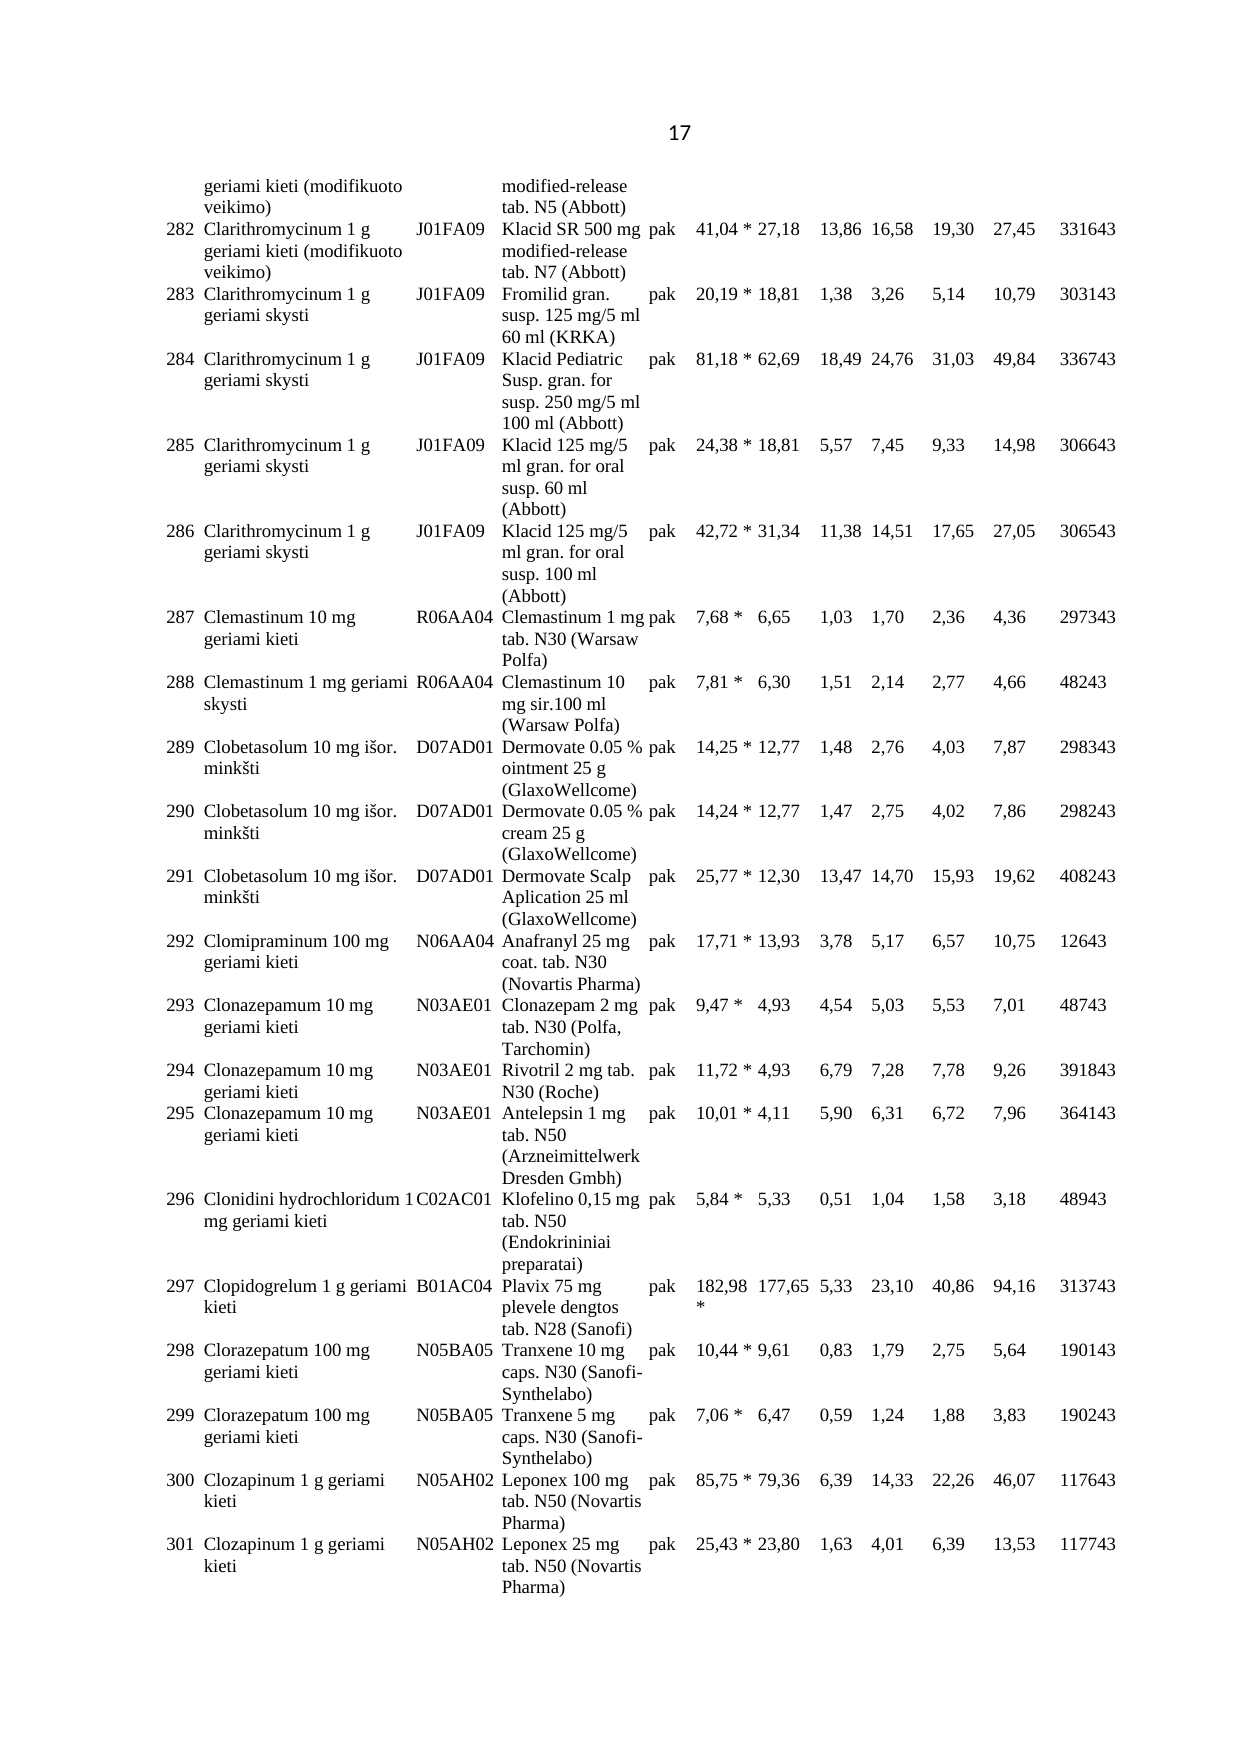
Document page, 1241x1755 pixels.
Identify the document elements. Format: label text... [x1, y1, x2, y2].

table_cell N05BA05 [416, 1404, 502, 1469]
table_cell N03AE01 [416, 994, 502, 1059]
table_cell 1,79 [871, 1339, 932, 1404]
table_cell 25,43 * [696, 1533, 758, 1598]
table_cell Klofelino 0,15 mg tab. N50 (Endokrininiai preparatai) [502, 1188, 648, 1274]
table_cell 42,72 * [696, 520, 758, 606]
table_cell J01FA09 [416, 348, 502, 434]
table_cell pak [649, 1404, 696, 1469]
table_cell 282 [166, 218, 203, 283]
table_cell 18,49 [820, 348, 871, 434]
table_cell 79,36 [758, 1469, 819, 1533]
table_cell Rivotril 2 mg tab. N30 (Roche) [502, 1059, 648, 1102]
table_cell 289 [166, 736, 203, 800]
table_cell 27,18 [758, 218, 819, 283]
table_cell 7,28 [871, 1059, 932, 1102]
table_cell 296 [166, 1188, 203, 1274]
table_cell 23,10 [871, 1275, 932, 1339]
table_cell 117643 [1060, 1469, 1127, 1533]
table_cell 0,51 [820, 1188, 871, 1274]
table_cell 1,51 [820, 671, 871, 736]
table_cell C02AC01 [416, 1188, 502, 1274]
table_cell 6,39 [820, 1469, 871, 1533]
table_cell Clorazepatum 100 mg geriami kieti [204, 1339, 416, 1404]
table_cell 290 [166, 800, 203, 865]
table_cell Antelepsin 1 mg tab. N50 (Arzneimittelwerk Dresden Gmbh) [502, 1102, 648, 1188]
table_cell 9,26 [993, 1059, 1059, 1102]
table_cell 1,48 [820, 736, 871, 800]
table_cell R06AA04 [416, 606, 502, 671]
table_cell pak [649, 671, 696, 736]
table_cell 7,01 [993, 994, 1059, 1059]
table_cell [820, 175, 871, 218]
table_cell 1,47 [820, 800, 871, 865]
table_cell [649, 175, 696, 218]
table_cell 190243 [1060, 1404, 1127, 1469]
table_cell 2,75 [932, 1339, 993, 1404]
table_cell Clopidogrelum 1 g geriami kieti [204, 1275, 416, 1339]
table_cell 17,71 * [696, 930, 758, 994]
table_cell 182,98 * [696, 1275, 758, 1339]
table_cell 301 [166, 1533, 203, 1598]
table_cell 4,93 [758, 994, 819, 1059]
table_cell 2,36 [932, 606, 993, 671]
table_cell 297343 [1060, 606, 1127, 671]
table_cell 18,81 [758, 283, 819, 347]
table_cell 5,84 * [696, 1188, 758, 1274]
table_cell 13,47 [820, 865, 871, 929]
table_cell 364143 [1060, 1102, 1127, 1188]
table_cell 11,72 * [696, 1059, 758, 1102]
table_cell pak [649, 1339, 696, 1404]
table_cell 6,31 [871, 1102, 932, 1188]
table_cell 40,86 [932, 1275, 993, 1339]
table_cell Clozapinum 1 g geriami kieti [204, 1469, 416, 1533]
table_cell 48943 [1060, 1188, 1127, 1274]
table_cell 7,96 [993, 1102, 1059, 1188]
table_cell 7,86 [993, 800, 1059, 865]
table_cell 24,38 * [696, 434, 758, 520]
table_cell 4,03 [932, 736, 993, 800]
table_cell Clonidini hydrochloridum 1 mg geriami kieti [204, 1188, 416, 1274]
table_cell pak [649, 865, 696, 929]
table_cell pak [649, 606, 696, 671]
table_cell Tranxene 10 mg caps. N30 (Sanofi-Synthelabo) [502, 1339, 648, 1404]
table_cell 4,54 [820, 994, 871, 1059]
table_cell Klacid Pediatric Susp. gran. for susp. 250 mg/5 ml 100 ml (Abbott) [502, 348, 648, 434]
table_cell 41,04 * [696, 218, 758, 283]
table_cell N05AH02 [416, 1469, 502, 1533]
table_cell 1,38 [820, 283, 871, 347]
table_cell 17,65 [932, 520, 993, 606]
table_cell 294 [166, 1059, 203, 1102]
table_cell Clarithromycinum 1 g geriami skysti [204, 348, 416, 434]
table_cell 9,33 [932, 434, 993, 520]
table_cell 6,47 [758, 1404, 819, 1469]
table_cell 283 [166, 283, 203, 347]
table_cell 5,03 [871, 994, 932, 1059]
table_cell 31,03 [932, 348, 993, 434]
table_cell 16,58 [871, 218, 932, 283]
table_cell D07AD01 [416, 736, 502, 800]
table_cell 6,57 [932, 930, 993, 994]
table_cell 81,18 * [696, 348, 758, 434]
table_cell J01FA09 [416, 218, 502, 283]
table_cell Klacid SR 500 mg modified-release tab. N7 (Abbott) [502, 218, 648, 283]
table_cell 9,61 [758, 1339, 819, 1404]
table_cell Clarithromycinum 1 g geriami kieti (modifikuoto veikimo) [204, 218, 416, 283]
table_cell Clobetasolum 10 mg išor. minkšti [204, 865, 416, 929]
table_cell N03AE01 [416, 1102, 502, 1188]
table_cell 5,17 [871, 930, 932, 994]
table_cell [416, 175, 502, 218]
table_cell Clemastinum 1 mg geriami skysti [204, 671, 416, 736]
table_cell 298 [166, 1339, 203, 1404]
table_cell pak [649, 1275, 696, 1339]
table_cell 284 [166, 348, 203, 434]
table_cell J01FA09 [416, 434, 502, 520]
table_cell 85,75 * [696, 1469, 758, 1533]
table_cell 293 [166, 994, 203, 1059]
table_cell R06AA04 [416, 671, 502, 736]
table_cell 4,02 [932, 800, 993, 865]
table_cell 0,83 [820, 1339, 871, 1404]
table_cell D07AD01 [416, 800, 502, 865]
table_cell 15,93 [932, 865, 993, 929]
table_cell 12,30 [758, 865, 819, 929]
table_cell 6,39 [932, 1533, 993, 1598]
table_cell 14,51 [871, 520, 932, 606]
table_cell 5,64 [993, 1339, 1059, 1404]
table_cell 22,26 [932, 1469, 993, 1533]
table_cell [871, 175, 932, 218]
table_cell 298343 [1060, 736, 1127, 800]
table_cell 177,65 [758, 1275, 819, 1339]
table_cell Clarithromycinum 1 g geriami skysti [204, 520, 416, 606]
table_cell 5,90 [820, 1102, 871, 1188]
table_cell 31,34 [758, 520, 819, 606]
table_cell 292 [166, 930, 203, 994]
table_cell N03AE01 [416, 1059, 502, 1102]
table_cell 295 [166, 1102, 203, 1188]
table_cell 62,69 [758, 348, 819, 434]
table_cell 306543 [1060, 520, 1127, 606]
table_cell N05AH02 [416, 1533, 502, 1598]
table_cell [932, 175, 993, 218]
table_cell [166, 175, 203, 218]
table_cell pak [649, 1469, 696, 1533]
table_cell 49,84 [993, 348, 1059, 434]
table_cell 13,53 [993, 1533, 1059, 1598]
table_cell 3,83 [993, 1404, 1059, 1469]
table_cell pak [649, 1059, 696, 1102]
table_cell 4,36 [993, 606, 1059, 671]
table_cell 2,75 [871, 800, 932, 865]
table_cell Leponex 100 mg tab. N50 (Novartis Pharma) [502, 1469, 648, 1533]
table_cell 9,47 * [696, 994, 758, 1059]
table_cell 7,68 * [696, 606, 758, 671]
table_cell 287 [166, 606, 203, 671]
table_cell Clemastinum 10 mg sir.100 ml (Warsaw Polfa) [502, 671, 648, 736]
table_cell 1,88 [932, 1404, 993, 1469]
table_cell 10,44 * [696, 1339, 758, 1404]
table_cell Clonazepamum 10 mg geriami kieti [204, 1059, 416, 1102]
table_cell 13,86 [820, 218, 871, 283]
table_cell 10,01 * [696, 1102, 758, 1188]
table_cell 7,81 * [696, 671, 758, 736]
table_cell 7,45 [871, 434, 932, 520]
table_cell 5,53 [932, 994, 993, 1059]
table_cell [758, 175, 819, 218]
table_cell 286 [166, 520, 203, 606]
table_cell 24,76 [871, 348, 932, 434]
table_cell Dermovate Scalp Aplication 25 ml (GlaxoWellcome) [502, 865, 648, 929]
table_cell pak [649, 218, 696, 283]
table_cell 6,30 [758, 671, 819, 736]
table_cell 285 [166, 434, 203, 520]
table_cell Dermovate 0.05 % cream 25 g (GlaxoWellcome) [502, 800, 648, 865]
table_cell 117743 [1060, 1533, 1127, 1598]
table_cell Clonazepam 2 mg tab. N30 (Polfa, Tarchomin) [502, 994, 648, 1059]
table_cell Clozapinum 1 g geriami kieti [204, 1533, 416, 1598]
table_cell 297 [166, 1275, 203, 1339]
table_cell Clonazepamum 10 mg geriami kieti [204, 1102, 416, 1188]
table_cell pak [649, 348, 696, 434]
table_cell pak [649, 283, 696, 347]
table_cell 0,59 [820, 1404, 871, 1469]
table_cell pak [649, 520, 696, 606]
table_cell 14,98 [993, 434, 1059, 520]
table_cell 3,18 [993, 1188, 1059, 1274]
table_cell 1,04 [871, 1188, 932, 1274]
table_cell pak [649, 1533, 696, 1598]
table_cell Clarithromycinum 1 g geriami skysti [204, 434, 416, 520]
table_cell 11,38 [820, 520, 871, 606]
table_cell 27,45 [993, 218, 1059, 283]
table_cell 5,33 [820, 1275, 871, 1339]
table_cell Leponex 25 mg tab. N50 (Novartis Pharma) [502, 1533, 648, 1598]
table_cell 1,70 [871, 606, 932, 671]
table_cell pak [649, 434, 696, 520]
table_cell pak [649, 994, 696, 1059]
table_cell 6,79 [820, 1059, 871, 1102]
table_cell D07AD01 [416, 865, 502, 929]
table_cell 391843 [1060, 1059, 1127, 1102]
table_cell pak [649, 930, 696, 994]
table_cell 1,24 [871, 1404, 932, 1469]
table_cell 27,05 [993, 520, 1059, 606]
table_cell 12,77 [758, 736, 819, 800]
table_cell 300 [166, 1469, 203, 1533]
table_cell 299 [166, 1404, 203, 1469]
table_cell 14,70 [871, 865, 932, 929]
table_cell Clonazepamum 10 mg geriami kieti [204, 994, 416, 1059]
table_cell N05BA05 [416, 1339, 502, 1404]
table_cell Clarithromycinum 1 g geriami skysti [204, 283, 416, 347]
table_cell Dermovate 0.05 % ointment 25 g (GlaxoWellcome) [502, 736, 648, 800]
table_cell 7,87 [993, 736, 1059, 800]
table_cell Clemastinum 1 mg tab. N30 (Warsaw Polfa) [502, 606, 648, 671]
table_cell pak [649, 800, 696, 865]
table_cell 25,77 * [696, 865, 758, 929]
table_cell 2,77 [932, 671, 993, 736]
table_cell 1,63 [820, 1533, 871, 1598]
table_cell 23,80 [758, 1533, 819, 1598]
table_cell [1060, 175, 1127, 218]
table_cell 4,93 [758, 1059, 819, 1102]
table_cell J01FA09 [416, 520, 502, 606]
table_cell 6,65 [758, 606, 819, 671]
table_cell modified-release tab. N5 (Abbott) [502, 175, 648, 218]
table_cell 5,33 [758, 1188, 819, 1274]
table_cell Tranxene 5 mg caps. N30 (Sanofi-Synthelabo) [502, 1404, 648, 1469]
table_cell J01FA09 [416, 283, 502, 347]
table_cell 3,78 [820, 930, 871, 994]
table_cell Fromilid gran. susp. 125 mg/5 ml 60 ml (KRKA) [502, 283, 648, 347]
table_cell 313743 [1060, 1275, 1127, 1339]
table_cell Clomipraminum 100 mg geriami kieti [204, 930, 416, 994]
table_cell Clemastinum 10 mg geriami kieti [204, 606, 416, 671]
table_cell 10,79 [993, 283, 1059, 347]
table_cell N06AA04 [416, 930, 502, 994]
table_cell Anafranyl 25 mg coat. tab. N30 (Novartis Pharma) [502, 930, 648, 994]
table_cell 19,30 [932, 218, 993, 283]
table_cell 48743 [1060, 994, 1127, 1059]
table_cell 291 [166, 865, 203, 929]
table_cell Klacid 125 mg/5 ml gran. for oral susp. 100 ml (Abbott) [502, 520, 648, 606]
table_cell 4,01 [871, 1533, 932, 1598]
table_cell 7,06 * [696, 1404, 758, 1469]
table_cell 14,24 * [696, 800, 758, 865]
table_cell 303143 [1060, 283, 1127, 347]
table_cell Clorazepatum 100 mg geriami kieti [204, 1404, 416, 1469]
table_cell 408243 [1060, 865, 1127, 929]
table_cell 18,81 [758, 434, 819, 520]
table_cell 4,11 [758, 1102, 819, 1188]
table_cell 48243 [1060, 671, 1127, 736]
table_cell 298243 [1060, 800, 1127, 865]
table_cell 7,78 [932, 1059, 993, 1102]
table_cell Clobetasolum 10 mg išor. minkšti [204, 800, 416, 865]
table_cell 1,03 [820, 606, 871, 671]
table_cell Plavix 75 mg plevele dengtos tab. N28 (Sanofi) [502, 1275, 648, 1339]
table_cell 2,76 [871, 736, 932, 800]
table_cell 13,93 [758, 930, 819, 994]
table_cell 6,72 [932, 1102, 993, 1188]
table_cell Clobetasolum 10 mg išor. minkšti [204, 736, 416, 800]
table_cell pak [649, 1188, 696, 1274]
table_cell 4,66 [993, 671, 1059, 736]
table_cell 336743 [1060, 348, 1127, 434]
table_cell 10,75 [993, 930, 1059, 994]
table_cell 20,19 * [696, 283, 758, 347]
table_cell geriami kieti (modifikuoto veikimo) [204, 175, 416, 218]
table_cell 14,25 * [696, 736, 758, 800]
table_cell 19,62 [993, 865, 1059, 929]
table_cell pak [649, 1102, 696, 1188]
table_cell 190143 [1060, 1339, 1127, 1404]
table_cell 331643 [1060, 218, 1127, 283]
table_cell B01AC04 [416, 1275, 502, 1339]
table_cell 288 [166, 671, 203, 736]
table_cell Klacid 125 mg/5 ml gran. for oral susp. 60 ml (Abbott) [502, 434, 648, 520]
table_cell 12,77 [758, 800, 819, 865]
table_cell 1,58 [932, 1188, 993, 1274]
table_cell 3,26 [871, 283, 932, 347]
table_cell 14,33 [871, 1469, 932, 1533]
table_cell [993, 175, 1059, 218]
table_cell 306643 [1060, 434, 1127, 520]
table_cell 2,14 [871, 671, 932, 736]
table_cell 5,14 [932, 283, 993, 347]
table_cell pak [649, 736, 696, 800]
table_cell [696, 175, 758, 218]
table_cell 46,07 [993, 1469, 1059, 1533]
table_cell 12643 [1060, 930, 1127, 994]
table_cell 5,57 [820, 434, 871, 520]
table_cell 94,16 [993, 1275, 1059, 1339]
